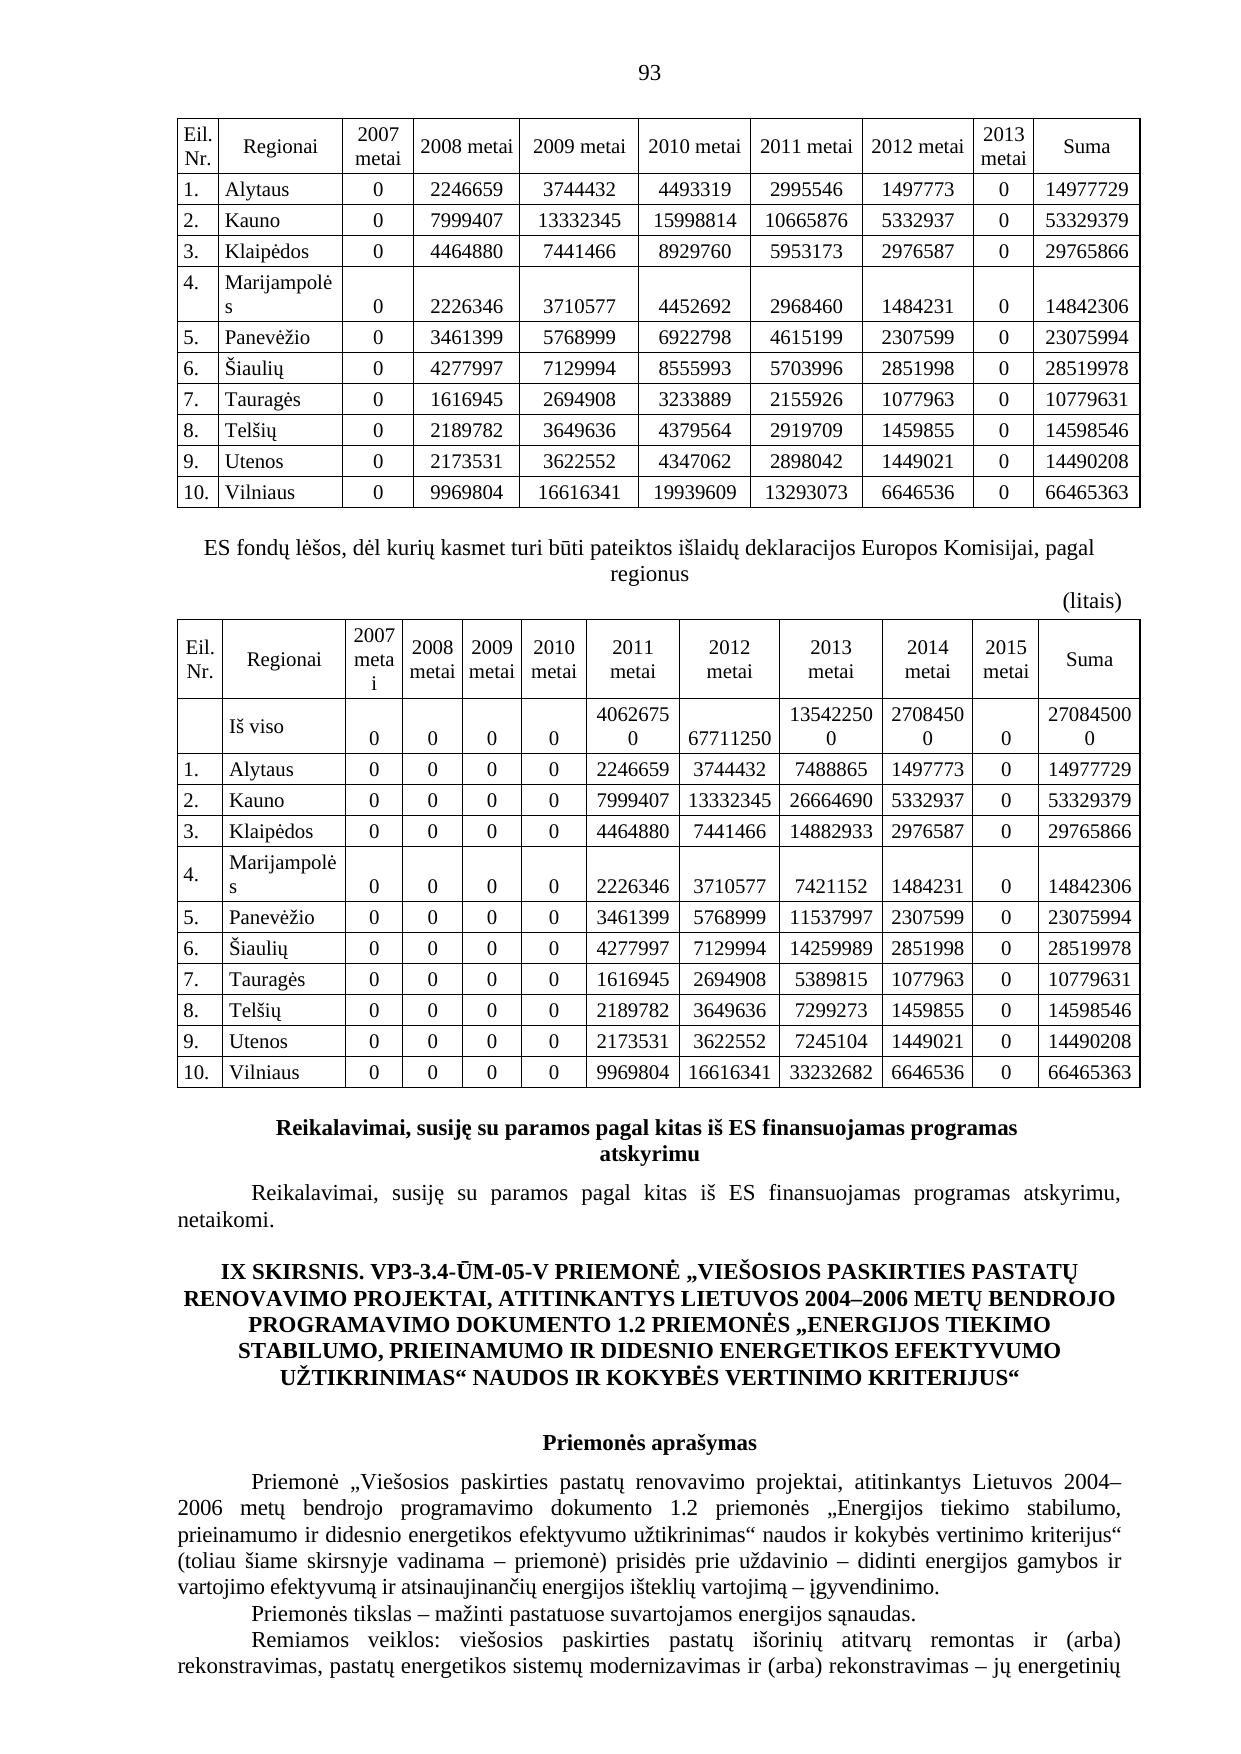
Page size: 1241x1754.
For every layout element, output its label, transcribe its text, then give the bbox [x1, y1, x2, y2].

table_cell 4379564 [639, 415, 750, 445]
table_header Eil. Nr. [178, 620, 222, 698]
table_cell 0 [463, 902, 521, 932]
table_cell 2694908 [680, 964, 779, 994]
table_cell 3744432 [520, 174, 638, 204]
table_cell 0 [343, 415, 413, 445]
table_cell 2976587 [863, 236, 973, 266]
table_cell 53329379 [1039, 785, 1139, 815]
table_cell 6646536 [883, 1057, 972, 1087]
table_cell Panevėžio [223, 902, 345, 932]
table_cell 2694908 [520, 384, 638, 414]
table_cell 0 [974, 236, 1033, 266]
table_cell 7421152 [780, 847, 882, 901]
table_cell [178, 699, 222, 753]
table_cell 2851998 [883, 933, 972, 963]
table_cell 4277997 [587, 933, 679, 963]
table_cell 1077963 [883, 964, 972, 994]
table_cell 0 [973, 1026, 1038, 1056]
table_cell 2851998 [863, 353, 973, 383]
table_cell 0 [403, 699, 462, 753]
table_header 2011 metai [587, 620, 679, 698]
text ES fondų lėšos, dėl kurių kasmet turi būti pateiktos išlaidų deklaracijos Europos Komisijai, pagal regionus [177, 534, 1122, 587]
table_cell Utenos [223, 1026, 345, 1056]
table_cell 0 [403, 995, 462, 1025]
table_cell 4464880 [414, 236, 519, 266]
table_cell 4464880 [587, 816, 679, 846]
table_header 2007 metai [346, 620, 402, 698]
table_cell 0 [403, 1057, 462, 1087]
table_cell 0 [522, 699, 586, 753]
table_cell 2307599 [863, 322, 973, 352]
table_cell 0 [522, 1057, 586, 1087]
text Priemonės tikslas – mažinti pastatuose suvartojamos energijos sąnaudas. [177, 1600, 1122, 1626]
table_cell Tauragės [223, 964, 345, 994]
table_cell 7999407 [414, 205, 519, 235]
table_cell 0 [974, 384, 1033, 414]
table_cell 26664690 [780, 785, 882, 815]
table_cell Marijampolės [219, 267, 342, 321]
table_cell 0 [974, 446, 1033, 476]
table_cell 2995546 [751, 174, 862, 204]
table_cell 7441466 [520, 236, 638, 266]
table_cell Klaipėdos [223, 816, 345, 846]
table_cell 0 [346, 902, 402, 932]
table_cell 1. [178, 754, 222, 784]
table_cell 14842306 [1034, 267, 1139, 321]
table_cell 0 [463, 785, 521, 815]
table_cell 0 [973, 964, 1038, 994]
table_cell Utenos [219, 446, 342, 476]
table_cell 0 [343, 205, 413, 235]
table_cell 0 [973, 816, 1038, 846]
table_cell 3. [178, 816, 222, 846]
table_header Eil. Nr. [178, 119, 218, 173]
table_cell 0 [343, 174, 413, 204]
table_cell Klaipėdos [219, 236, 342, 266]
table_cell 0 [522, 754, 586, 784]
text Remiamos veiklos: viešosios paskirties pastatų išorinių atitvarų remontas ir (arba) rekonstravimas, pastatų energetikos sistemų modernizavimas ir (arba) rekonstravimas – jų energetinių [177, 1626, 1122, 1679]
table_cell 3744432 [680, 754, 779, 784]
table_cell 0 [973, 699, 1038, 753]
table_cell 3649636 [680, 995, 779, 1025]
table_cell 7129994 [520, 353, 638, 383]
table_cell 0 [346, 964, 402, 994]
table_cell 0 [463, 964, 521, 994]
table_cell 0 [522, 902, 586, 932]
table_cell 7. [178, 384, 218, 414]
table_cell 27084500 [883, 699, 972, 753]
table_cell 0 [346, 699, 402, 753]
table_cell 29765866 [1034, 236, 1139, 266]
table_cell 3649636 [520, 415, 638, 445]
table_cell 5703996 [751, 353, 862, 383]
table_cell 5768999 [520, 322, 638, 352]
table_header 2010 metai [522, 620, 586, 698]
table_header Regionai [223, 620, 345, 698]
table_cell 2919709 [751, 415, 862, 445]
table_cell 3622552 [520, 446, 638, 476]
table_cell 0 [343, 446, 413, 476]
table_cell 135422500 [780, 699, 882, 753]
table_cell 3. [178, 236, 218, 266]
table_cell 4277997 [414, 353, 519, 383]
table_cell 0 [463, 995, 521, 1025]
table_cell 0 [343, 236, 413, 266]
table_cell Telšių [223, 995, 345, 1025]
table_cell 0 [522, 847, 586, 901]
table_cell 14977729 [1039, 754, 1139, 784]
table_cell Tauragės [219, 384, 342, 414]
table_cell 13332345 [680, 785, 779, 815]
table_cell 1497773 [863, 174, 973, 204]
table_cell 14259989 [780, 933, 882, 963]
table_header 2015 metai [973, 620, 1038, 698]
table_cell 0 [463, 847, 521, 901]
table_cell 4347062 [639, 446, 750, 476]
table_cell 0 [973, 754, 1038, 784]
table_cell 5. [178, 322, 218, 352]
table_cell 0 [346, 933, 402, 963]
table_cell 2. [178, 205, 218, 235]
table_cell 9969804 [587, 1057, 679, 1087]
table_cell 0 [403, 785, 462, 815]
table_cell 3622552 [680, 1026, 779, 1056]
table_header 2013 metai [974, 119, 1033, 173]
table_cell Alytaus [223, 754, 345, 784]
table_header 2008 metai [403, 620, 462, 698]
table_cell 6. [178, 933, 222, 963]
table_cell 0 [343, 477, 413, 507]
table_cell 10665876 [751, 205, 862, 235]
table_cell 8555993 [639, 353, 750, 383]
text Reikalavimai, susiję su paramos pagal kitas iš ES finansuojamas programas atskyrimu [177, 1114, 1122, 1167]
table_cell 14977729 [1034, 174, 1139, 204]
table_cell 14490208 [1034, 446, 1139, 476]
table_header Suma [1039, 620, 1139, 698]
table_cell 1484231 [863, 267, 973, 321]
table_cell 0 [973, 995, 1038, 1025]
table_cell Kauno [223, 785, 345, 815]
table_cell 0 [973, 1057, 1038, 1087]
table_cell 66465363 [1039, 1057, 1139, 1087]
table_cell 23075994 [1034, 322, 1139, 352]
table_cell 1616945 [587, 964, 679, 994]
table_cell 6. [178, 353, 218, 383]
table_cell 10779631 [1039, 964, 1139, 994]
table_cell 16616341 [680, 1057, 779, 1087]
table_cell 0 [522, 1026, 586, 1056]
table_header Suma [1034, 119, 1139, 173]
table_cell 14882933 [780, 816, 882, 846]
table_cell 14598546 [1034, 415, 1139, 445]
table_cell 6646536 [863, 477, 973, 507]
table_cell 1616945 [414, 384, 519, 414]
table_cell 0 [973, 902, 1038, 932]
table_cell 0 [346, 1026, 402, 1056]
table_cell 2226346 [414, 267, 519, 321]
table_cell 11537997 [780, 902, 882, 932]
table_cell 29765866 [1039, 816, 1139, 846]
table_cell 10779631 [1034, 384, 1139, 414]
table_cell 1459855 [863, 415, 973, 445]
table_cell 13332345 [520, 205, 638, 235]
table_cell Alytaus [219, 174, 342, 204]
table_cell 0 [346, 785, 402, 815]
table_header 2013 metai [780, 620, 882, 698]
table_cell 1484231 [883, 847, 972, 901]
table_cell 0 [463, 933, 521, 963]
table_cell 0 [343, 267, 413, 321]
table_cell 5953173 [751, 236, 862, 266]
table_cell 3710577 [520, 267, 638, 321]
table_cell 0 [522, 816, 586, 846]
table_cell 5. [178, 902, 222, 932]
table_header 2007 metai [343, 119, 413, 173]
table_cell Šiaulių [219, 353, 342, 383]
table_cell 4493319 [639, 174, 750, 204]
table_cell 0 [403, 1026, 462, 1056]
table_cell 0 [522, 995, 586, 1025]
table_header 2014 metai [883, 620, 972, 698]
table_cell 2307599 [883, 902, 972, 932]
table_cell 0 [346, 1057, 402, 1087]
table_cell 2226346 [587, 847, 679, 901]
table_cell 0 [974, 267, 1033, 321]
table_cell 7488865 [780, 754, 882, 784]
table_cell 9969804 [414, 477, 519, 507]
table_cell 0 [974, 322, 1033, 352]
table_header 2011 metai [751, 119, 862, 173]
table_cell 0 [522, 785, 586, 815]
table_cell 67711250 [680, 699, 779, 753]
table_cell 7. [178, 964, 222, 994]
table_header 2009 metai [463, 620, 521, 698]
table_cell 0 [974, 353, 1033, 383]
table_cell 0 [403, 933, 462, 963]
text Priemonės aprašymas [177, 1429, 1122, 1455]
table_cell 0 [463, 699, 521, 753]
table_cell 8. [178, 415, 218, 445]
table_cell 6922798 [639, 322, 750, 352]
table_cell 16616341 [520, 477, 638, 507]
table_cell 0 [973, 785, 1038, 815]
table_cell 3461399 [414, 322, 519, 352]
table_cell 5332937 [883, 785, 972, 815]
table_cell 0 [346, 847, 402, 901]
table_cell 0 [346, 754, 402, 784]
table_cell 14598546 [1039, 995, 1139, 1025]
table_cell 3710577 [680, 847, 779, 901]
table_cell 40626750 [587, 699, 679, 753]
table_cell 2898042 [751, 446, 862, 476]
table_cell 0 [463, 816, 521, 846]
table_cell 14842306 [1039, 847, 1139, 901]
table_cell 270845000 [1039, 699, 1139, 753]
table_cell 23075994 [1039, 902, 1139, 932]
table_cell 0 [343, 384, 413, 414]
table_cell 10. [178, 477, 218, 507]
table_cell 66465363 [1034, 477, 1139, 507]
table_cell 2246659 [587, 754, 679, 784]
table_header 2012 metai [680, 620, 779, 698]
table_cell 0 [973, 847, 1038, 901]
table_cell 0 [973, 933, 1038, 963]
table_cell 2173531 [414, 446, 519, 476]
table_cell 0 [463, 754, 521, 784]
table_cell Kauno [219, 205, 342, 235]
table_cell Iš viso [223, 699, 345, 753]
table_cell 0 [346, 816, 402, 846]
table_cell 7299273 [780, 995, 882, 1025]
table_cell 1449021 [863, 446, 973, 476]
table_cell 2189782 [414, 415, 519, 445]
table_cell 5768999 [680, 902, 779, 932]
table_cell 28519978 [1039, 933, 1139, 963]
table_cell 9. [178, 446, 218, 476]
table_cell 2968460 [751, 267, 862, 321]
table_cell 2976587 [883, 816, 972, 846]
table_cell Vilniaus [223, 1057, 345, 1087]
table_cell 4. [178, 847, 222, 901]
table_cell 0 [343, 353, 413, 383]
table_cell 0 [974, 415, 1033, 445]
table_cell 0 [522, 933, 586, 963]
table_cell 4. [178, 267, 218, 321]
table_cell Marijampolės [223, 847, 345, 901]
subtitle IX SKIRSNIS. VP3-3.4-ŪM-05-V priemonė „Viešosios paskirties pastatų renovavimo projektai, atitinkantys Lietuvos 2004–2006 metų bendrojo programavimo dokumento 1.2 priemonės „Energijos tiekimo stabilumo, prieinamumo ir didesnio energetikos efektyvumo užtikrinimas“ naudos ir kokybės vertinimo kriterijus“ [177, 1258, 1122, 1390]
table_cell 13293073 [751, 477, 862, 507]
table_cell 2. [178, 785, 222, 815]
table_cell 1459855 [883, 995, 972, 1025]
text Priemonė „Viešosios paskirties pastatų renovavimo projektai, atitinkantys Lietuvos 2004–2006 metų bendrojo programavimo dokumento 1.2 priemonės „Energijos tiekimo stabilumo, prieinamumo ir didesnio energetikos efektyvumo užtikrinimas“ naudos ir kokybės vertinimo kriterijus“ (toliau šiame skirsnyje vadinama – priemonė) prisidės prie uždavinio – didinti energijos gamybos ir vartojimo efektyvumą ir atsinaujinančių energijos išteklių vartojimą – įgyvendinimo. [177, 1468, 1122, 1600]
table_cell Panevėžio [219, 322, 342, 352]
table_cell Vilniaus [219, 477, 342, 507]
table_cell 1497773 [883, 754, 972, 784]
table_cell 1077963 [863, 384, 973, 414]
table_cell 33232682 [780, 1057, 882, 1087]
table_cell 5389815 [780, 964, 882, 994]
text Reikalavimai, susiję su paramos pagal kitas iš ES finansuojamas programas atskyrimu, netaikomi. [177, 1179, 1122, 1232]
table_cell 14490208 [1039, 1026, 1139, 1056]
table_cell 0 [463, 1057, 521, 1087]
table_cell 53329379 [1034, 205, 1139, 235]
table_cell 3233889 [639, 384, 750, 414]
table_cell 0 [522, 964, 586, 994]
table_cell 0 [974, 174, 1033, 204]
table_cell 0 [343, 322, 413, 352]
text (litais) [177, 587, 1122, 613]
table_header 2012 metai [863, 119, 973, 173]
table_cell 1449021 [883, 1026, 972, 1056]
table_cell 2173531 [587, 1026, 679, 1056]
table_cell 0 [974, 477, 1033, 507]
table_cell 4615199 [751, 322, 862, 352]
table_cell 1. [178, 174, 218, 204]
table_cell 9. [178, 1026, 222, 1056]
table_cell 7441466 [680, 816, 779, 846]
table_cell 8. [178, 995, 222, 1025]
table_cell 0 [403, 902, 462, 932]
table_cell 0 [403, 964, 462, 994]
table_cell 10. [178, 1057, 222, 1087]
table_cell 0 [403, 847, 462, 901]
table_cell 5332937 [863, 205, 973, 235]
table_cell Telšių [219, 415, 342, 445]
table_cell 0 [974, 205, 1033, 235]
table_cell 2155926 [751, 384, 862, 414]
table_header 2010 metai [639, 119, 750, 173]
table_cell 0 [346, 995, 402, 1025]
table_cell 19939609 [639, 477, 750, 507]
table_cell 7245104 [780, 1026, 882, 1056]
table_cell 8929760 [639, 236, 750, 266]
table_header 2008 metai [414, 119, 519, 173]
table_cell 0 [403, 754, 462, 784]
table_cell 0 [403, 816, 462, 846]
table_cell 7129994 [680, 933, 779, 963]
table_header Regionai [219, 119, 342, 173]
table_cell 3461399 [587, 902, 679, 932]
table_cell 4452692 [639, 267, 750, 321]
table_cell Šiaulių [223, 933, 345, 963]
table_cell 2189782 [587, 995, 679, 1025]
table_cell 7999407 [587, 785, 679, 815]
table_cell 2246659 [414, 174, 519, 204]
table_cell 28519978 [1034, 353, 1139, 383]
table_header 2009 metai [520, 119, 638, 173]
table_cell 0 [463, 1026, 521, 1056]
table_cell 15998814 [639, 205, 750, 235]
